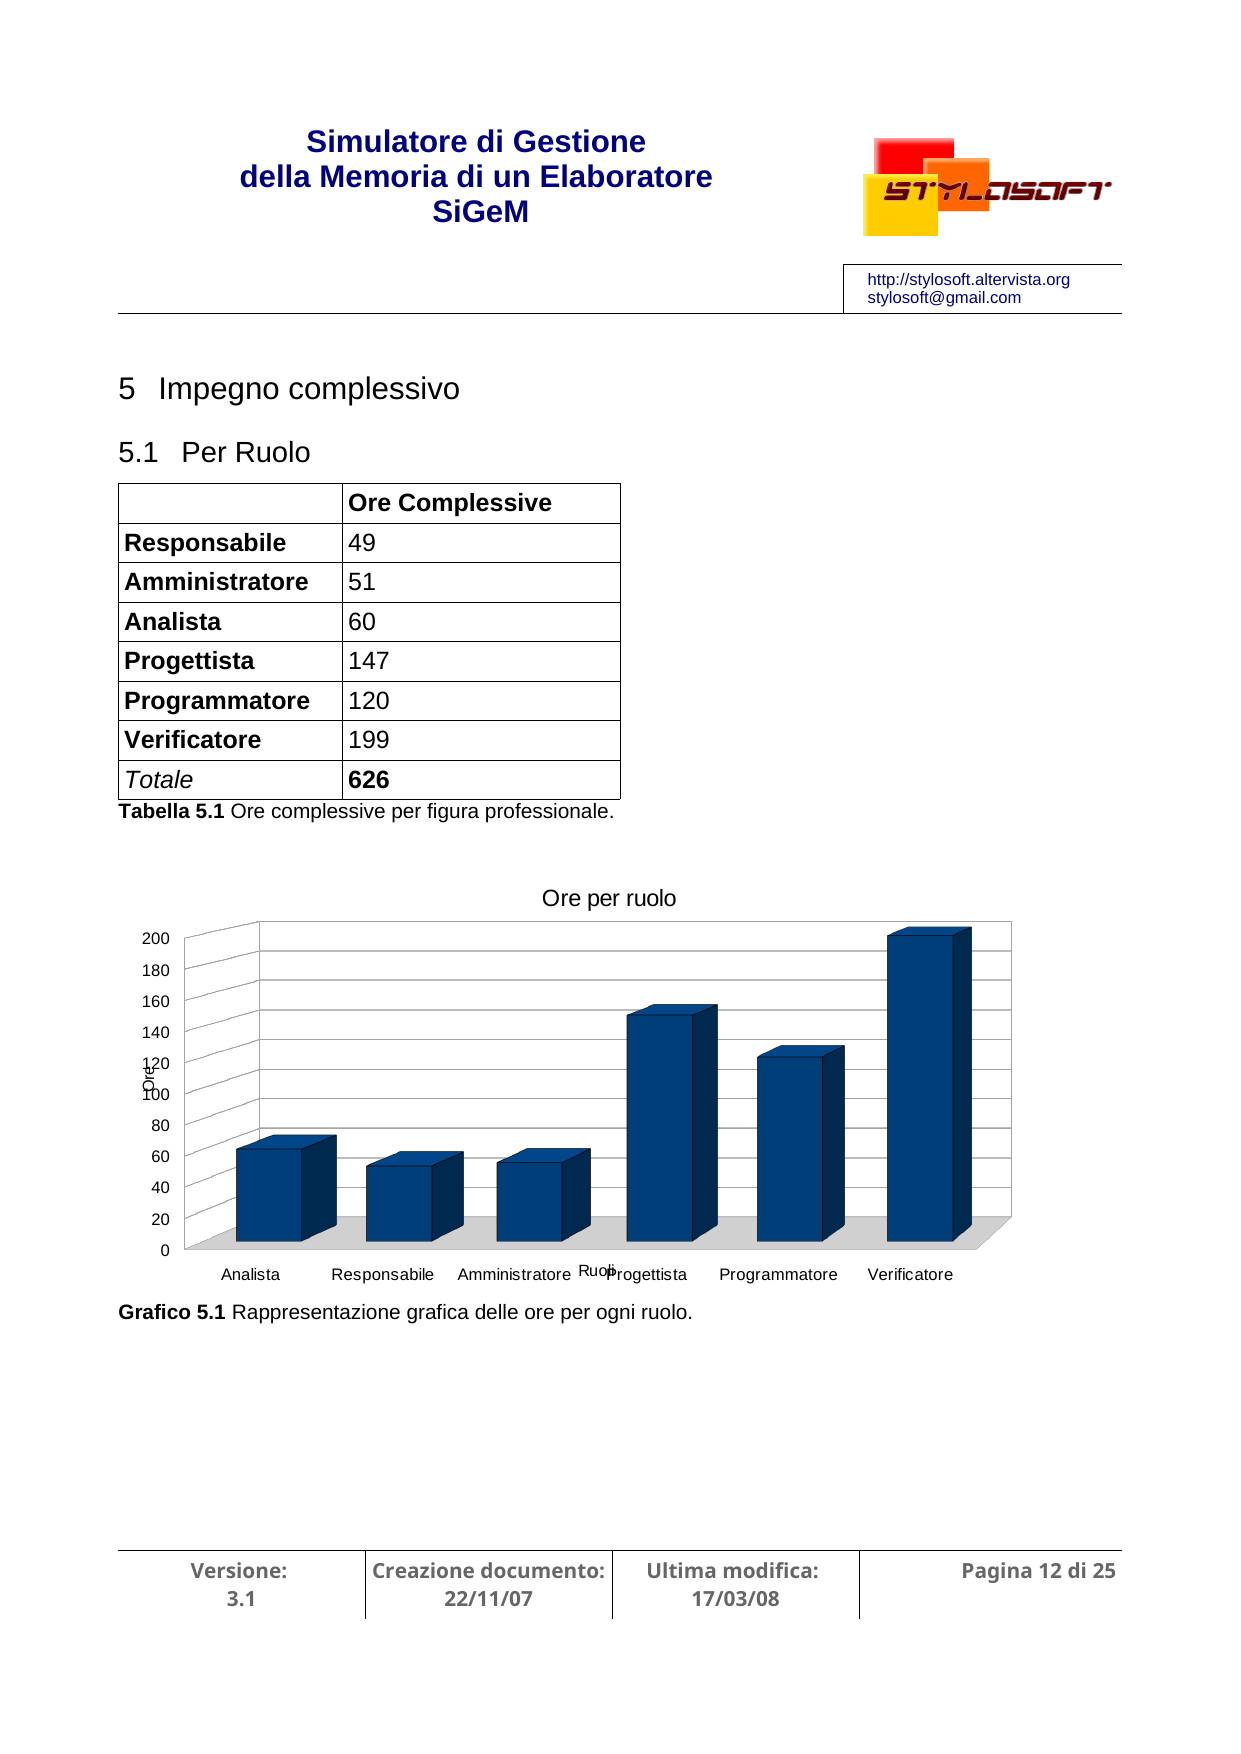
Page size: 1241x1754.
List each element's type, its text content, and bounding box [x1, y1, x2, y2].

table_cell 51 [343, 563, 620, 602]
table_cell Progettista [119, 642, 342, 681]
table_cell 147 [343, 642, 620, 681]
table_cell 626 [343, 761, 620, 799]
table_header [119, 484, 342, 523]
table_cell Verificatore [119, 721, 342, 759]
table_cell Totale [119, 761, 342, 799]
text Grafico 5.1 Rappresentazione grafica delle ore per ogni ruolo. [118, 1301, 1122, 1324]
table_cell 199 [343, 721, 620, 759]
subtitle Per Ruolo [118, 436, 1122, 468]
table_cell 60 [343, 603, 620, 641]
table_cell Analista [119, 603, 342, 641]
table_cell 120 [343, 682, 620, 720]
picture [848, 123, 1117, 247]
table_cell Programmatore [119, 682, 342, 720]
table_cell Responsabile [119, 524, 342, 562]
subtitle Impegno complessivo [118, 371, 1122, 406]
table_cell Amministratore [119, 563, 342, 602]
table_header Ore Complessive [343, 484, 620, 523]
text Tabella 5.1 Ore complessive per figura professionale. [118, 799, 1122, 822]
table_cell 49 [343, 524, 620, 562]
